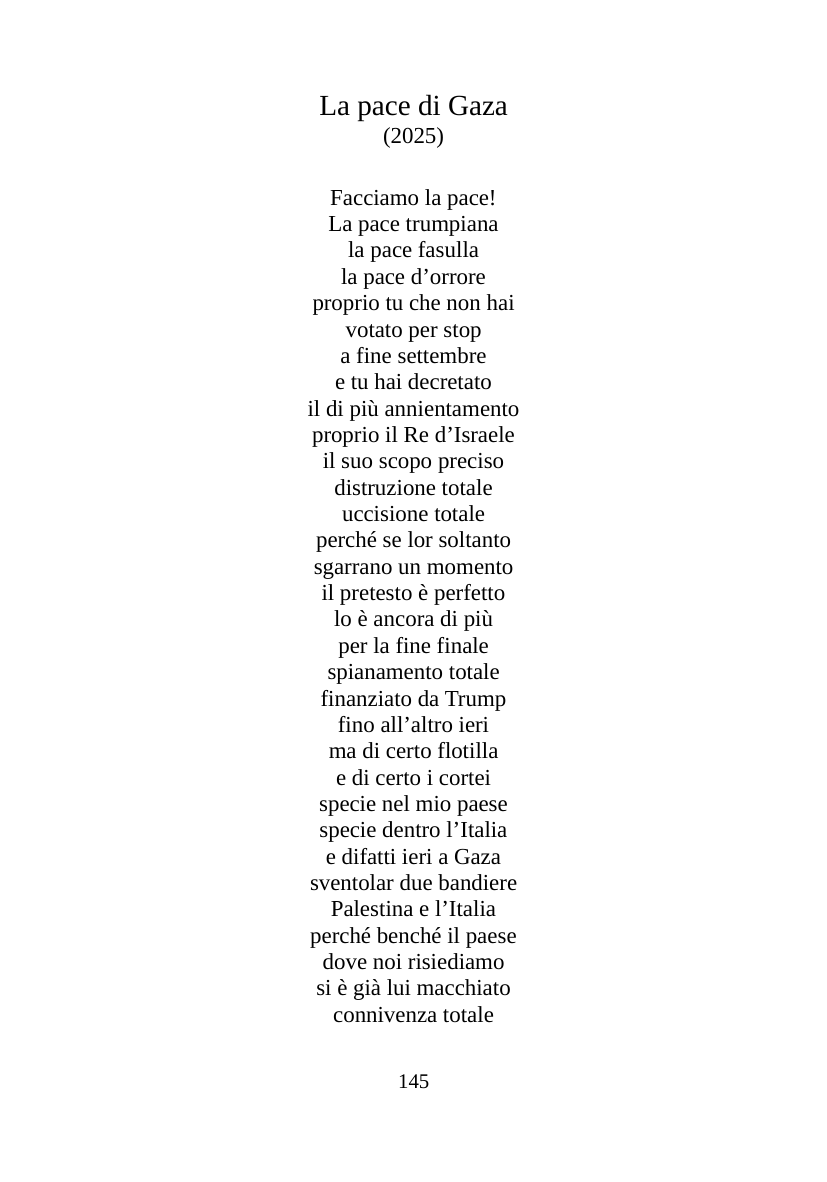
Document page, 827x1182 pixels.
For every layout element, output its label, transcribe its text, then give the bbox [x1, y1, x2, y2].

text e tu hai decretato [88, 368, 738, 395]
text e di certo i cortei [88, 764, 738, 790]
text il suo scopo preciso [88, 447, 738, 474]
text ma di certo flotilla [88, 737, 738, 764]
text specie dentro l’Italia [88, 816, 738, 843]
text dove noi risiediamo [88, 948, 738, 974]
text finanziato da Trump [88, 684, 738, 711]
text Palestina e l’Italia [88, 895, 738, 922]
text La pace di Gaza (2025) [88, 88, 738, 148]
text spianamento totale [88, 658, 738, 684]
text distruzione totale [88, 474, 738, 500]
text connivenza totale [88, 1001, 738, 1027]
text e difatti ieri a Gaza [88, 843, 738, 869]
text a fine settembre [88, 342, 738, 368]
text uccisione totale [88, 500, 738, 526]
text fino all’altro ieri [88, 711, 738, 737]
text votato per stop [88, 316, 738, 342]
text perché benché il paese [88, 922, 738, 948]
text Facciamo la pace! [88, 184, 738, 210]
text il di più annientamento [88, 395, 738, 421]
text la pace d’orrore [88, 263, 738, 289]
text proprio tu che non hai [88, 289, 738, 316]
text il pretesto è perfetto [88, 579, 738, 606]
text per la fine finale [88, 632, 738, 658]
text sventolar due bandiere [88, 869, 738, 895]
text perché se lor soltanto [88, 526, 738, 553]
text lo è ancora di più [88, 606, 738, 632]
text proprio il Re d’Israele [88, 421, 738, 447]
text la pace fasulla [88, 237, 738, 263]
text si è già lui macchiato [88, 974, 738, 1001]
text La pace trumpiana [88, 210, 738, 237]
text specie nel mio paese [88, 790, 738, 816]
text sgarrano un momento [88, 553, 738, 579]
